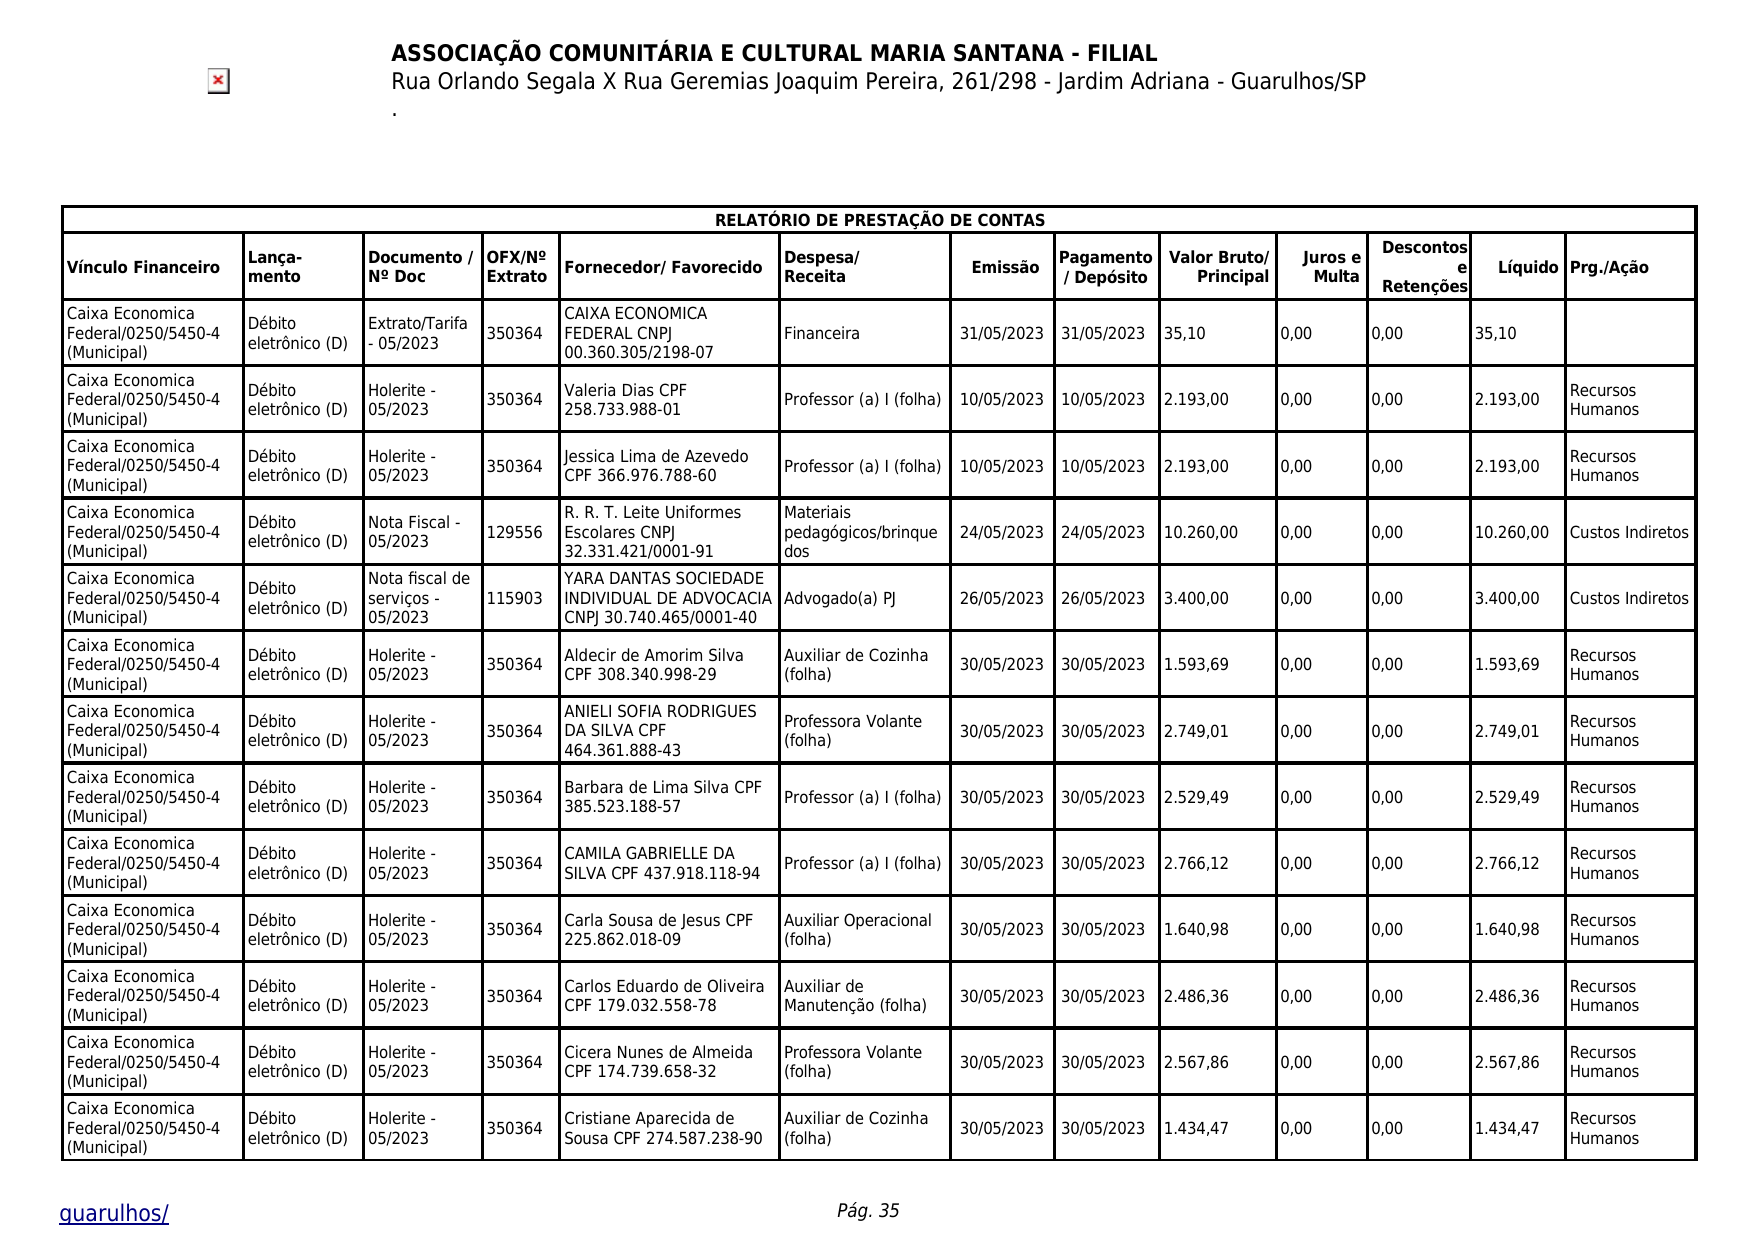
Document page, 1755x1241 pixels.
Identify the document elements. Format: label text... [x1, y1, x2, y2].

table_cell 30/05/2023 [1056, 698, 1158, 761]
table_cell Barbara de Lima Silva CPF 385.523.188-57 [561, 765, 778, 828]
table_cell Débito eletrônico (D) [245, 1030, 362, 1093]
table_cell 10.260,00 [1161, 500, 1275, 563]
table_cell Extrato/Tarifa - 05/2023 [365, 301, 481, 364]
table_cell 0,00 [1278, 566, 1366, 629]
table_cell 30/05/2023 [952, 765, 1053, 828]
table_cell Professor (a) I (folha) [781, 367, 949, 430]
table_cell 2.529,49 [1472, 765, 1564, 828]
table_cell 350364 [484, 301, 558, 364]
table_cell 26/05/2023 [952, 566, 1053, 629]
table_cell Caixa Economica Federal/0250/5450-4 (Municipal) [64, 1096, 242, 1159]
table_cell 0,00 [1278, 433, 1366, 496]
table_cell Holerite - 05/2023 [365, 765, 481, 828]
table_cell Caixa Economica Federal/0250/5450-4 (Municipal) [64, 367, 242, 430]
table_cell 2.567,86 [1472, 1030, 1564, 1093]
table_cell 2.193,00 [1161, 433, 1275, 496]
table_cell 2.486,36 [1472, 963, 1564, 1026]
table_cell Aldecir de Amorim Silva CPF 308.340.998-29 [561, 632, 778, 695]
table_cell 0,00 [1278, 500, 1366, 563]
table_cell 0,00 [1278, 831, 1366, 894]
table_cell [1567, 301, 1694, 364]
table_cell Recursos Humanos [1567, 367, 1694, 430]
table_cell Débito eletrônico (D) [245, 698, 362, 761]
table_cell Débito eletrônico (D) [245, 566, 362, 629]
table_cell 2.193,00 [1472, 433, 1564, 496]
table_cell Líquido [1472, 234, 1564, 298]
table_cell 1.593,69 [1161, 632, 1275, 695]
table_cell 2.766,12 [1472, 831, 1564, 894]
table_cell 30/05/2023 [1056, 1030, 1158, 1093]
table_cell Auxiliar de Cozinha (folha) [781, 1096, 949, 1159]
table_cell 1.640,98 [1161, 897, 1275, 960]
table_cell Professora Volante (folha) [781, 698, 949, 761]
table_cell Débito eletrônico (D) [245, 963, 362, 1026]
table_cell Holerite - 05/2023 [365, 897, 481, 960]
table_cell Cicera Nunes de Almeida CPF 174.739.658-32 [561, 1030, 778, 1093]
table_cell 350364 [484, 765, 558, 828]
table_cell 0,00 [1369, 1030, 1469, 1093]
table_cell Débito eletrônico (D) [245, 367, 362, 430]
table_cell 0,00 [1369, 367, 1469, 430]
table_cell 30/05/2023 [1056, 1096, 1158, 1159]
table_cell R. R. T. Leite Uniformes Escolares CNPJ 32.331.421/0001-91 [561, 500, 778, 563]
table_cell 0,00 [1369, 500, 1469, 563]
table_cell 30/05/2023 [1056, 897, 1158, 960]
table_cell 30/05/2023 [952, 632, 1053, 695]
table_cell Valor Bruto/ Principal [1161, 234, 1275, 298]
table_cell Holerite - 05/2023 [365, 1030, 481, 1093]
table_cell Cristiane Aparecida de Sousa CPF 274.587.238-90 [561, 1096, 778, 1159]
table_cell Prg./Ação [1567, 234, 1694, 298]
table_cell 0,00 [1278, 897, 1366, 960]
table_cell Holerite - 05/2023 [365, 698, 481, 761]
table_cell Carla Sousa de Jesus CPF 225.862.018-09 [561, 897, 778, 960]
table_cell 35,10 [1472, 301, 1564, 364]
table_cell Recursos Humanos [1567, 831, 1694, 894]
table_cell 3.400,00 [1472, 566, 1564, 629]
table_cell Advogado(a) PJ [781, 566, 949, 629]
table_cell 10.260,00 [1472, 500, 1564, 563]
table_cell 115903 [484, 566, 558, 629]
table_cell 2.749,01 [1161, 698, 1275, 761]
table_cell 2.529,49 [1161, 765, 1275, 828]
table_cell Caixa Economica Federal/0250/5450-4 (Municipal) [64, 632, 242, 695]
table_cell 0,00 [1278, 963, 1366, 1026]
table_cell OFX/Nº Extrato [484, 234, 558, 298]
table_header RELATÓRIO DE PRESTAÇÃO DE CONTAS [64, 208, 1694, 231]
table_cell Recursos Humanos [1567, 1096, 1694, 1159]
table_cell Holerite - 05/2023 [365, 831, 481, 894]
table_cell 0,00 [1369, 433, 1469, 496]
table_cell Carlos Eduardo de Oliveira CPF 179.032.558-78 [561, 963, 778, 1026]
table_cell 2.766,12 [1161, 831, 1275, 894]
table_cell 0,00 [1278, 632, 1366, 695]
table_cell Vínculo Financeiro [64, 234, 242, 298]
table_cell Débito eletrônico (D) [245, 632, 362, 695]
table_cell Descontos e Retenções [1369, 234, 1469, 298]
table_cell Holerite - 05/2023 [365, 433, 481, 496]
table_cell 1.434,47 [1161, 1096, 1275, 1159]
table_cell 350364 [484, 1030, 558, 1093]
table_cell 30/05/2023 [1056, 632, 1158, 695]
table_cell Débito eletrônico (D) [245, 500, 362, 563]
table_cell 30/05/2023 [952, 1096, 1053, 1159]
table_cell 24/05/2023 [952, 500, 1053, 563]
table_cell Nota Fiscal - 05/2023 [365, 500, 481, 563]
table_cell Recursos Humanos [1567, 433, 1694, 496]
table_cell Recursos Humanos [1567, 698, 1694, 761]
table_cell Holerite - 05/2023 [365, 367, 481, 430]
table_cell Holerite - 05/2023 [365, 632, 481, 695]
table_cell Materiais pedagógicos/brinque dos [781, 500, 949, 563]
table_cell Nota ﬁscal de serviços - 05/2023 [365, 566, 481, 629]
table_cell Débito eletrônico (D) [245, 897, 362, 960]
table_cell Débito eletrônico (D) [245, 831, 362, 894]
table_cell CAMILA GABRIELLE DA SILVA CPF 437.918.118-94 [561, 831, 778, 894]
table_cell Caixa Economica Federal/0250/5450-4 (Municipal) [64, 433, 242, 496]
table_cell 0,00 [1278, 367, 1366, 430]
table_cell 0,00 [1278, 765, 1366, 828]
table_cell Recursos Humanos [1567, 765, 1694, 828]
table_cell Despesa/ Receita [781, 234, 949, 298]
table_cell 10/05/2023 [1056, 367, 1158, 430]
table_cell 350364 [484, 831, 558, 894]
table_cell 1.640,98 [1472, 897, 1564, 960]
table_cell 2.567,86 [1161, 1030, 1275, 1093]
table_cell 0,00 [1278, 1096, 1366, 1159]
table_cell 26/05/2023 [1056, 566, 1158, 629]
table_cell Professor (a) I (folha) [781, 433, 949, 496]
table_cell 30/05/2023 [952, 897, 1053, 960]
table_cell CAIXA ECONOMICA FEDERAL CNPJ 00.360.305/2198-07 [561, 301, 778, 364]
table_cell 30/05/2023 [952, 1030, 1053, 1093]
table_cell 24/05/2023 [1056, 500, 1158, 563]
table_cell 350364 [484, 433, 558, 496]
table_cell Auxiliar de Manutenção (folha) [781, 963, 949, 1026]
table_cell Débito eletrônico (D) [245, 301, 362, 364]
table_cell 30/05/2023 [1056, 831, 1158, 894]
table_cell Holerite - 05/2023 [365, 1096, 481, 1159]
table_cell 0,00 [1369, 632, 1469, 695]
table_cell 2.193,00 [1161, 367, 1275, 430]
table_cell Débito eletrônico (D) [245, 1096, 362, 1159]
table_cell Custos Indiretos [1567, 500, 1694, 563]
table_cell 0,00 [1278, 698, 1366, 761]
table_cell 2.486,36 [1161, 963, 1275, 1026]
table_cell 31/05/2023 [952, 301, 1053, 364]
table_cell 0,00 [1369, 963, 1469, 1026]
table_cell Recursos Humanos [1567, 632, 1694, 695]
table_cell Emissão [952, 234, 1053, 298]
table_cell 10/05/2023 [952, 367, 1053, 430]
table_cell 350364 [484, 367, 558, 430]
table_cell Caixa Economica Federal/0250/5450-4 (Municipal) [64, 566, 242, 629]
table_cell 0,00 [1369, 566, 1469, 629]
table_cell Pagamento / Depósito [1056, 234, 1158, 298]
table_cell Caixa Economica Federal/0250/5450-4 (Municipal) [64, 963, 242, 1026]
table_cell 350364 [484, 1096, 558, 1159]
table_cell 2.193,00 [1472, 367, 1564, 430]
table_cell 129556 [484, 500, 558, 563]
table_cell 350364 [484, 897, 558, 960]
table_cell Holerite - 05/2023 [365, 963, 481, 1026]
table_cell 30/05/2023 [952, 698, 1053, 761]
table_cell 0,00 [1369, 301, 1469, 364]
table_cell Lança- mento [245, 234, 362, 298]
table_cell 0,00 [1369, 698, 1469, 761]
table_cell Caixa Economica Federal/0250/5450-4 (Municipal) [64, 897, 242, 960]
table_cell Caixa Economica Federal/0250/5450-4 (Municipal) [64, 1030, 242, 1093]
table_cell 350364 [484, 963, 558, 1026]
table_cell 35,10 [1161, 301, 1275, 364]
table_cell Recursos Humanos [1567, 897, 1694, 960]
table_cell YARA DANTAS SOCIEDADE INDIVIDUAL DE ADVOCACIA CNPJ 30.740.465/0001-40 [561, 566, 778, 629]
table_cell 10/05/2023 [1056, 433, 1158, 496]
table_cell Débito eletrônico (D) [245, 765, 362, 828]
table_cell Auxiliar de Cozinha (folha) [781, 632, 949, 695]
table_cell Custos Indiretos [1567, 566, 1694, 629]
table_cell Valeria Dias CPF 258.733.988-01 [561, 367, 778, 430]
table_cell 31/05/2023 [1056, 301, 1158, 364]
table_cell Professora Volante (folha) [781, 1030, 949, 1093]
table_cell 30/05/2023 [1056, 765, 1158, 828]
table_cell 30/05/2023 [952, 831, 1053, 894]
table_cell Débito eletrônico (D) [245, 433, 362, 496]
table_cell Recursos Humanos [1567, 1030, 1694, 1093]
table_cell 350364 [484, 698, 558, 761]
table_cell 0,00 [1369, 765, 1469, 828]
table_cell 0,00 [1369, 831, 1469, 894]
table_cell Recursos Humanos [1567, 963, 1694, 1026]
table_cell Caixa Economica Federal/0250/5450-4 (Municipal) [64, 500, 242, 563]
table_cell Caixa Economica Federal/0250/5450-4 (Municipal) [64, 698, 242, 761]
table_cell Documento / Nº Doc [365, 234, 481, 298]
table_cell 30/05/2023 [1056, 963, 1158, 1026]
table_cell Professor (a) I (folha) [781, 831, 949, 894]
table_cell ANIELI SOFIA RODRIGUES DA SILVA CPF 464.361.888-43 [561, 698, 778, 761]
table_cell 10/05/2023 [952, 433, 1053, 496]
table_cell 0,00 [1369, 1096, 1469, 1159]
table_cell Fornecedor/ Favorecido [561, 234, 778, 298]
table_cell 0,00 [1278, 1030, 1366, 1093]
table_cell 1.434,47 [1472, 1096, 1564, 1159]
table_cell Caixa Economica Federal/0250/5450-4 (Municipal) [64, 301, 242, 364]
table_cell Juros e Multa [1278, 234, 1366, 298]
table_cell 0,00 [1369, 897, 1469, 960]
table_cell Auxiliar Operacional (folha) [781, 897, 949, 960]
table_cell 3.400,00 [1161, 566, 1275, 629]
table_cell Jessica Lima de Azevedo CPF 366.976.788-60 [561, 433, 778, 496]
table_cell 350364 [484, 632, 558, 695]
table_cell Professor (a) I (folha) [781, 765, 949, 828]
table_cell 0,00 [1278, 301, 1366, 364]
table_cell Caixa Economica Federal/0250/5450-4 (Municipal) [64, 831, 242, 894]
table_cell 30/05/2023 [952, 963, 1053, 1026]
table_cell Caixa Economica Federal/0250/5450-4 (Municipal) [64, 765, 242, 828]
table_cell 2.749,01 [1472, 698, 1564, 761]
table_cell Financeira [781, 301, 949, 364]
table_cell 1.593,69 [1472, 632, 1564, 695]
